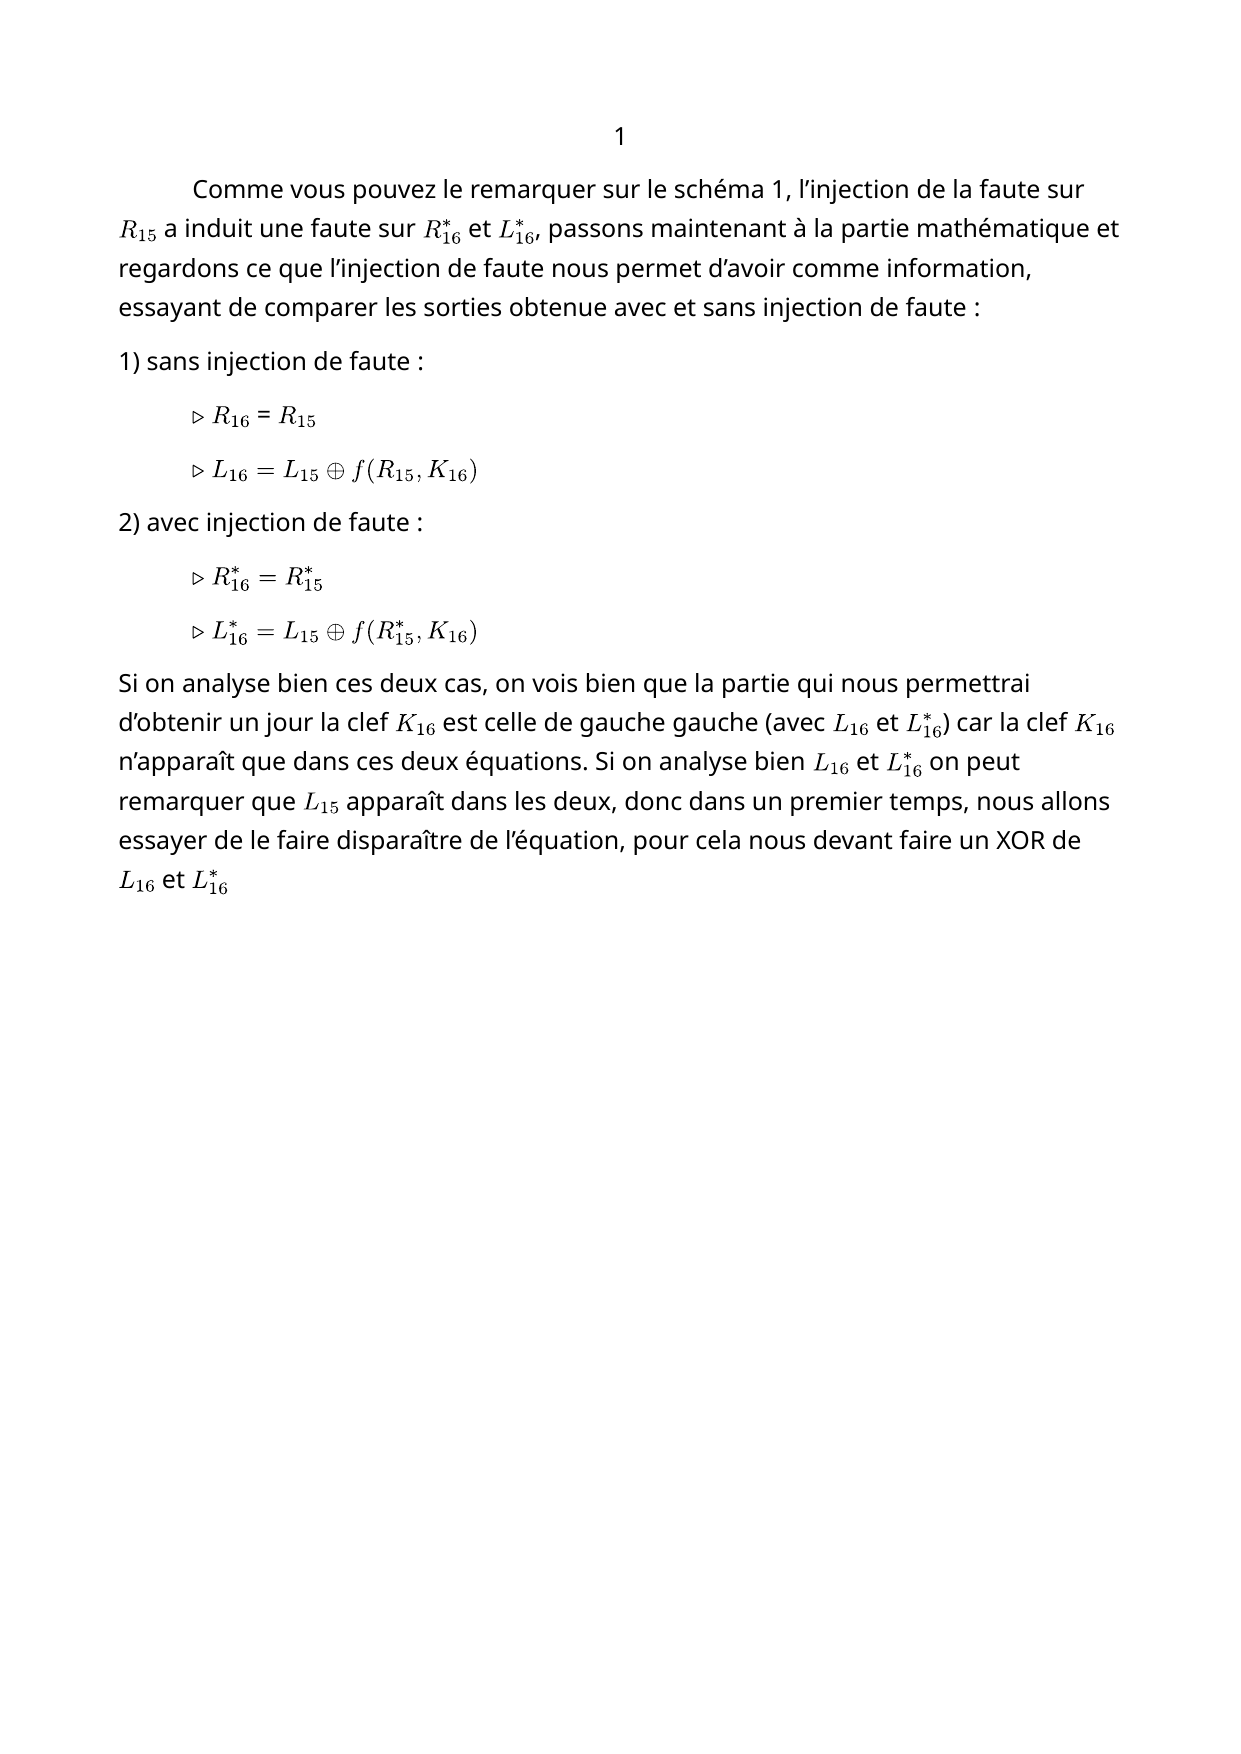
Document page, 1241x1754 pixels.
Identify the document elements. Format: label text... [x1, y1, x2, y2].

text = [118, 397, 1122, 431]
text Comme vous pouvez le remarquer sur le schéma 1, l’injection de la faute sur a induit une faute sur et , passons maintenant à la partie mathématique et regardons ce que l’injection de faute nous permet d’avoir comme information, essayant de comparer les sorties obtenue avec et sans injection de faute : [118, 172, 1122, 323]
text 1) sans injection de faute : [118, 343, 1122, 377]
text 2) avec injection de faute : [118, 504, 1122, 538]
text 1 [118, 118, 1122, 152]
text Si on analyse bien ces deux cas, on vois bien que la partie qui nous permettrai d’obtenir un jour la clef est celle de gauche gauche (avec et ) car la clef n’apparaît que dans ces deux équations. Si on analyse bien et on peut remarquer que apparaît dans les deux, donc dans un premier temps, nous allons essayer de le faire disparaître de l’équation, pour cela nous devant faire un XOR de et [118, 666, 1122, 896]
